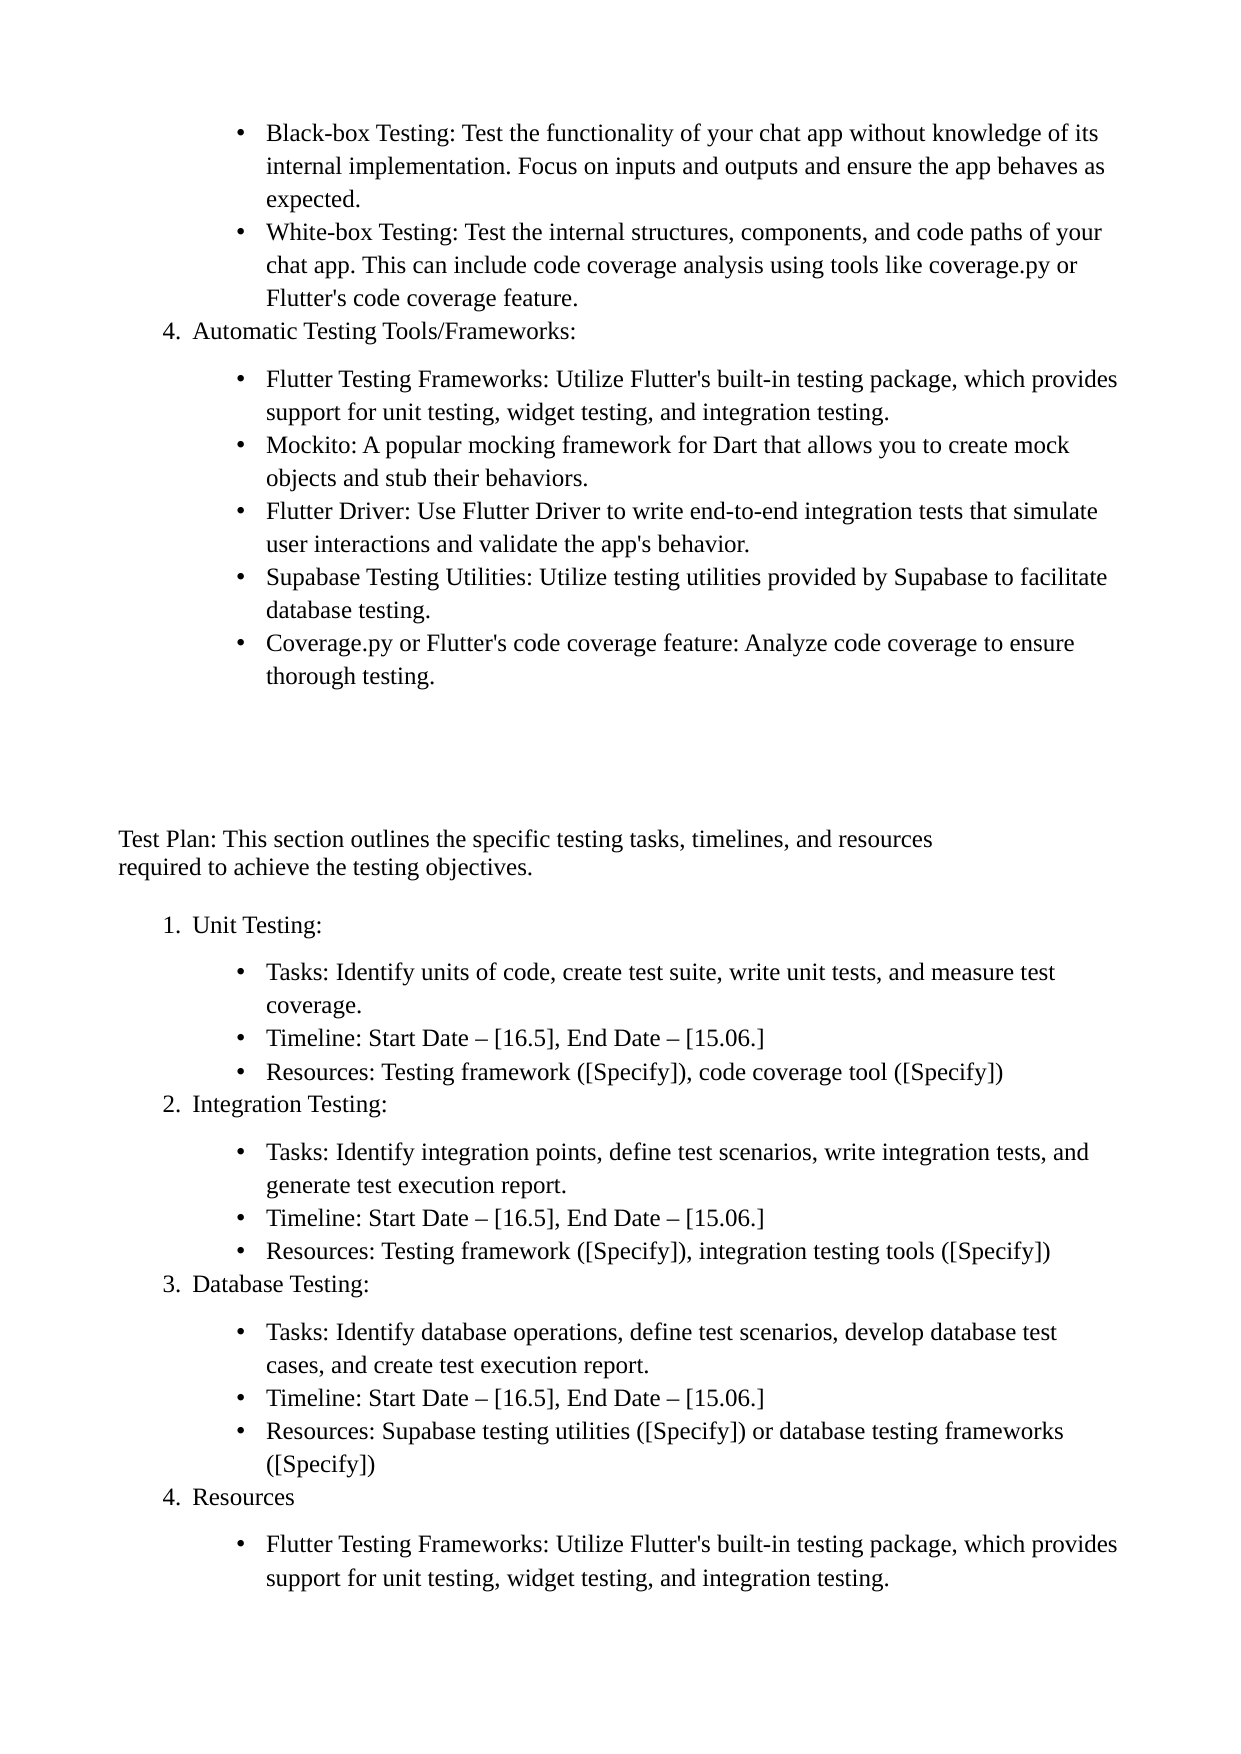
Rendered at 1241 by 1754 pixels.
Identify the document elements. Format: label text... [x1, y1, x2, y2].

list Timeline: Start Date – [16.5], End Date – [15.06.] [236, 1203, 1122, 1232]
list Coverage.py or Flutter's code coverage feature: Analyze code coverage to ensure thorough testing. [236, 628, 1122, 690]
list Flutter Driver: Use Flutter Driver to write end-to-end integration tests that simulate user interactions and validate the app's behavior. [236, 496, 1122, 558]
list White-box Testing: Test the internal structures, components, and code paths of your chat app. This can include code coverage analysis using tools like coverage.py or Flutter's code coverage feature. [236, 217, 1122, 312]
list Flutter Testing Frameworks: Utilize Flutter's built-in testing package, which provides support for unit testing, widget testing, and integration testing. [236, 364, 1122, 426]
list Integration Testing: [162, 1089, 1122, 1118]
text Test Plan: This section outlines the specific testing tasks, timelines, and resources [118, 824, 1122, 852]
list Tasks: Identify database operations, define test scenarios, develop database test cases, and create test execution report. [236, 1317, 1122, 1379]
list Black-box Testing: Test the functionality of your chat app without knowledge of its internal implementation. Focus on inputs and outputs and ensure the app behaves as expected. [236, 118, 1122, 213]
list Tasks: Identify units of code, create test suite, write unit tests, and measure test coverage. [236, 957, 1122, 1019]
list Resources: Supabase testing utilities ([Specify]) or database testing frameworks ([Specify]) [236, 1416, 1122, 1478]
list Unit Testing: [162, 910, 1122, 939]
list Database Testing: [162, 1269, 1122, 1298]
list Automatic Testing Tools/Frameworks: [162, 316, 1122, 345]
text required to achieve the testing objectives. [118, 852, 1122, 881]
list Resources: Testing framework ([Specify]), integration testing tools ([Specify]) [236, 1236, 1122, 1265]
list Resources [162, 1482, 1122, 1511]
list Supabase Testing Utilities: Utilize testing utilities provided by Supabase to facilitate database testing. [236, 562, 1122, 624]
list Timeline: Start Date – [16.5], End Date – [15.06.] [236, 1023, 1122, 1052]
list Flutter Testing Frameworks: Utilize Flutter's built-in testing package, which provides support for unit testing, widget testing, and integration testing. [236, 1529, 1122, 1591]
list Timeline: Start Date – [16.5], End Date – [15.06.] [236, 1383, 1122, 1412]
list Mockito: A popular mocking framework for Dart that allows you to create mock objects and stub their behaviors. [236, 430, 1122, 492]
list Tasks: Identify integration points, define test scenarios, write integration tests, and generate test execution report. [236, 1137, 1122, 1199]
list Resources: Testing framework ([Specify]), code coverage tool ([Specify]) [236, 1057, 1122, 1085]
